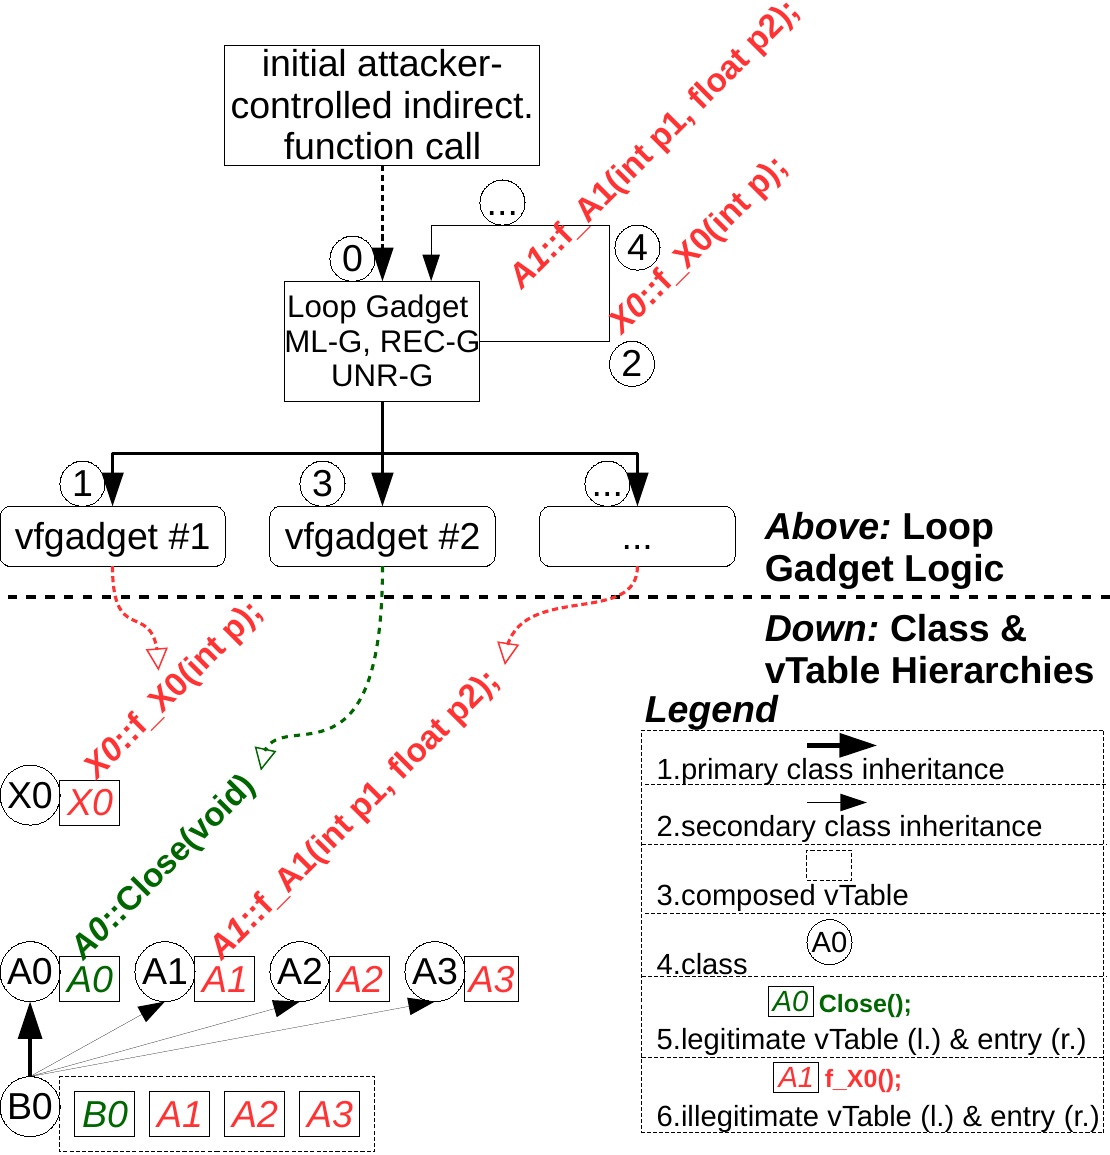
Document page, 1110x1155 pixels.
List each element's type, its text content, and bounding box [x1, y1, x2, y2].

text_box 2 [609, 344, 655, 387]
text_box ... [539, 506, 736, 567]
text_box ... [584, 461, 631, 507]
text_box A1 [194, 956, 255, 1002]
text_box A0 [97, 969, 109, 990]
text_box Legend [630, 681, 750, 738]
text_box Down: Class & vTable Hierarchies [750, 600, 1110, 741]
text_box A0::Close(void) [46, 750, 282, 986]
text_box A0 [768, 989, 804, 1015]
text_box B0 [74, 1091, 135, 1137]
text_box A0 [841, 952, 850, 962]
text_box X0 [0, 765, 61, 826]
text_box vfgadget #2 [269, 506, 496, 567]
text_box Close(); [804, 982, 927, 1015]
text_box Above: Loop Gadget Logic [750, 498, 1051, 597]
text_box Loop Gadget ML-G, REC-G UNR-G [284, 281, 480, 402]
text_box X0 [97, 797, 109, 813]
text_box B0 [0, 1076, 61, 1137]
text_box A1 [134, 941, 194, 1002]
text_box A3 [404, 941, 464, 1002]
text_box 1 [59, 461, 106, 507]
text_box X0::f_X0(int p); [59, 566, 298, 805]
text_box A3 [464, 956, 519, 1002]
text_box A2 [224, 1091, 285, 1137]
text_box 5.legitimate vTable (l.) & entry (r.) [641, 1015, 1110, 1096]
text_box A2 [329, 956, 390, 1002]
text_box initial attacker- controlled indirect. function call [224, 45, 540, 166]
text_box X0 [59, 780, 120, 826]
text_box ... [479, 179, 526, 226]
text_box 3.composed vTable [641, 871, 994, 952]
text_box 1.primary class inheritance [641, 745, 1024, 826]
text_box 3 [299, 461, 346, 507]
text_box A0 [59, 956, 120, 1002]
text_box 4 [614, 225, 660, 270]
text_box A1::f_A1(int p1, float p2); [184, 645, 525, 986]
text_box 2.secondary class inheritance [641, 802, 1069, 851]
text_box A1 [149, 1091, 210, 1137]
text_box A1::f_A1(int p1, float p2); [484, 0, 825, 316]
text_box A0 [796, 993, 804, 1009]
text_box vfgadget #1 [0, 506, 226, 567]
text_box 4.class [641, 940, 841, 989]
text_box A1 [210, 975, 219, 982]
text_box A0 [0, 941, 59, 1002]
text_box A2 [269, 941, 329, 1002]
text_box X0::f_X0(int p); [584, 122, 823, 360]
text_box 6.illegitimate vTable (l.) & entry (r.) [641, 1096, 1110, 1141]
text_box A3 [299, 1091, 360, 1137]
text_box 0 [329, 236, 376, 282]
